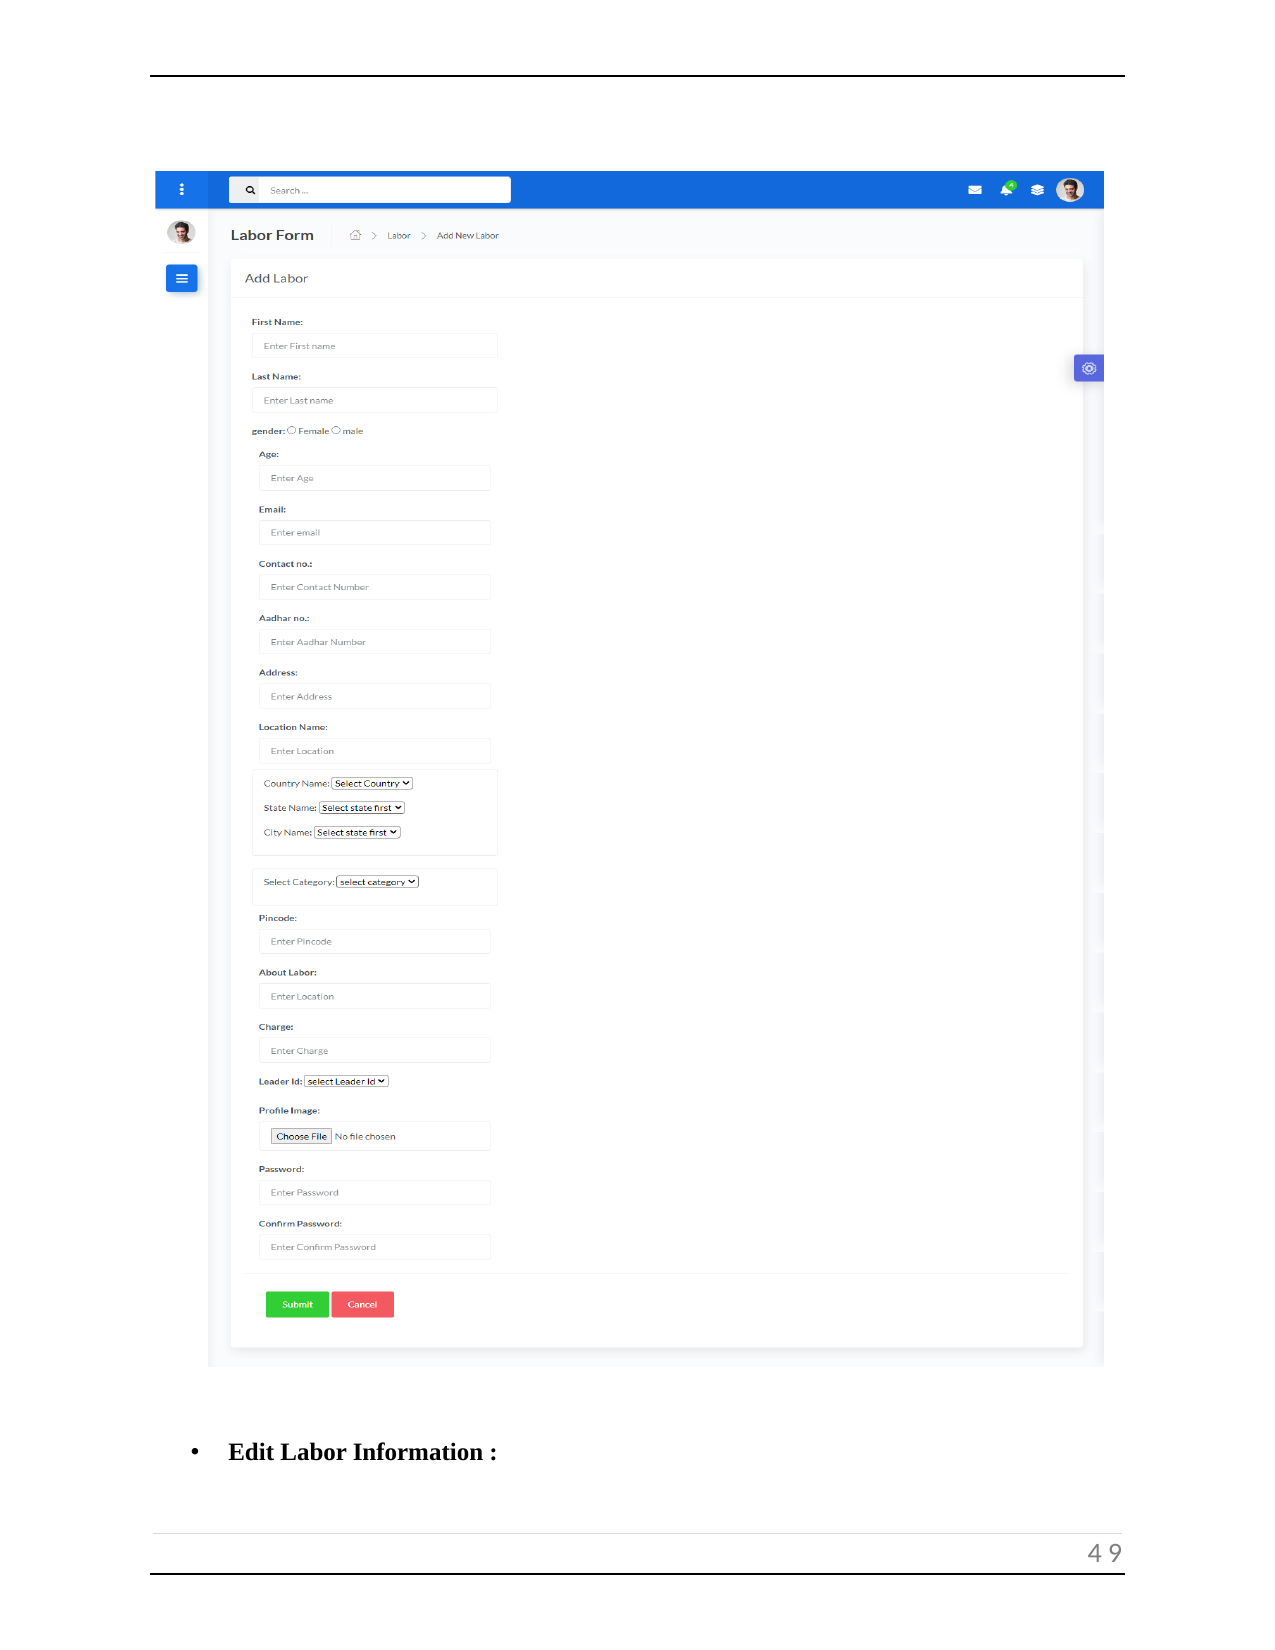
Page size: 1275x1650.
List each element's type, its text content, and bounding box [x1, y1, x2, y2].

picture [155, 171, 1104, 1367]
list Edit Labor Information : [191, 1437, 1122, 1466]
